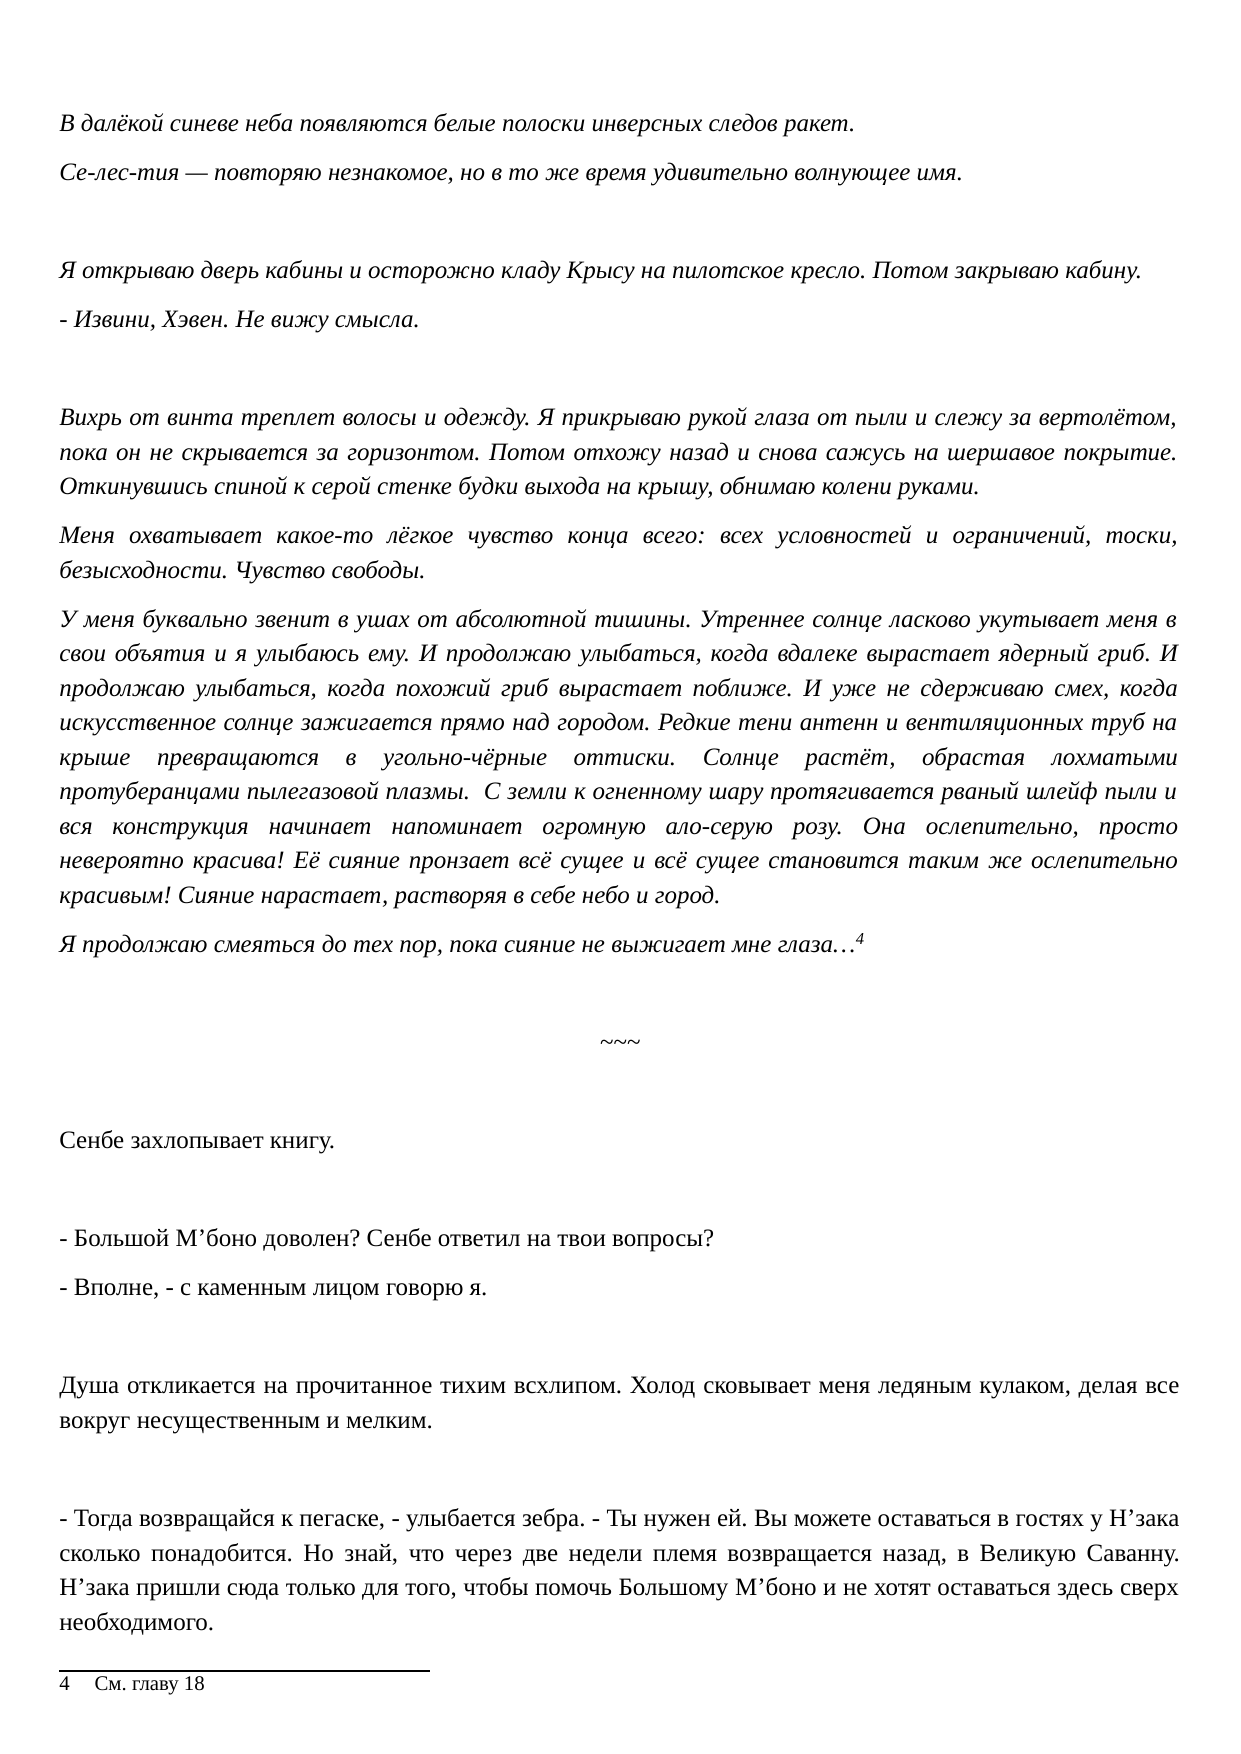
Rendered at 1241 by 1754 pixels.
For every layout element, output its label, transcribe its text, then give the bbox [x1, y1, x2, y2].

text См. главу 18 [59, 1671, 1181, 1695]
text - Тогда возвращайся к пегаске, - улыбается зебра. - Ты нужен ей. Вы можете оставаться в гостях у Н’зака сколько понадобится. Но знай, что через две недели племя возвращается назад, в Великую Саванну. Н’зака пришли сюда только для того, чтобы помочь Большому М’боно и не хотят оставаться здесь сверх необходимого. [59, 1503, 1181, 1635]
text Я открываю дверь кабины и осторожно кладу Крысу на пилотское кресло. Потом закрываю кабину. [59, 255, 1181, 284]
text - Извини, Хэвен. Не вижу смысла. [59, 304, 1181, 333]
text - Вполне, - с каменным лицом говорю я. [59, 1272, 1181, 1301]
text Се-лес-тия — повторяю незнакомое, но в то же время удивительно волнующее имя. [59, 157, 1181, 186]
text Меня охватывает какое-то лёгкое чувство конца всего: всех условностей и ограничений, тоски, безысходности. Чувство свободы. [59, 521, 1181, 584]
text Вихрь от винта треплет волосы и одежду. Я прикрываю рукой глаза от пыли и слежу за вертолётом, пока он не скрывается за горизонтом. Потом отхожу назад и снова сажусь на шершавое покрытие. Откинувшись спиной к серой стенке будки выхода на крышу, обнимаю колени руками. [59, 402, 1181, 500]
text Душа откликается на прочитанное тихим всхлипом. Холод сковывает меня ледяным кулаком, делая все вокруг несущественным и мелким. [59, 1371, 1181, 1434]
text В далёкой синеве неба появляются белые полоски инверсных следов ракет. [59, 108, 1181, 137]
text Сенбе захлопывает книгу. [59, 1125, 1181, 1154]
text ~~~ [59, 1027, 1181, 1056]
text Я продолжаю смеяться до тех пор, пока сияние не выжигает мне глаза… [59, 929, 1181, 958]
text - Большой М’боно доволен? Сенбе ответил на твои вопросы? [59, 1223, 1181, 1252]
text У меня буквально звенит в ушах от абсолютной тишины. Утреннее солнце ласково укутывает меня в свои объятия и я улыбаюсь ему. И продолжаю улыбаться, когда вдалеке вырастает ядерный гриб. И продолжаю улыбаться, когда похожий гриб вырастает поближе. И уже не сдерживаю смех, когда искусственное солнце зажигается прямо над городом. Редкие тени антенн и вентиляционных труб на крыше превращаются в угольно-чёрные оттиски. Солнце растёт, обрастая лохматыми протуберанцами пылегазовой плазмы. С земли к огненному шару протягивается рваный шлейф пыли и вся конструкция начинает напоминает огромную ало-серую розу. Она ослепительно, просто невероятно красива! Её сияние пронзает всё сущее и всё сущее становится таким же ослепительно красивым! Сияние нарастает, растворяя в себе небо и город. [59, 604, 1181, 909]
